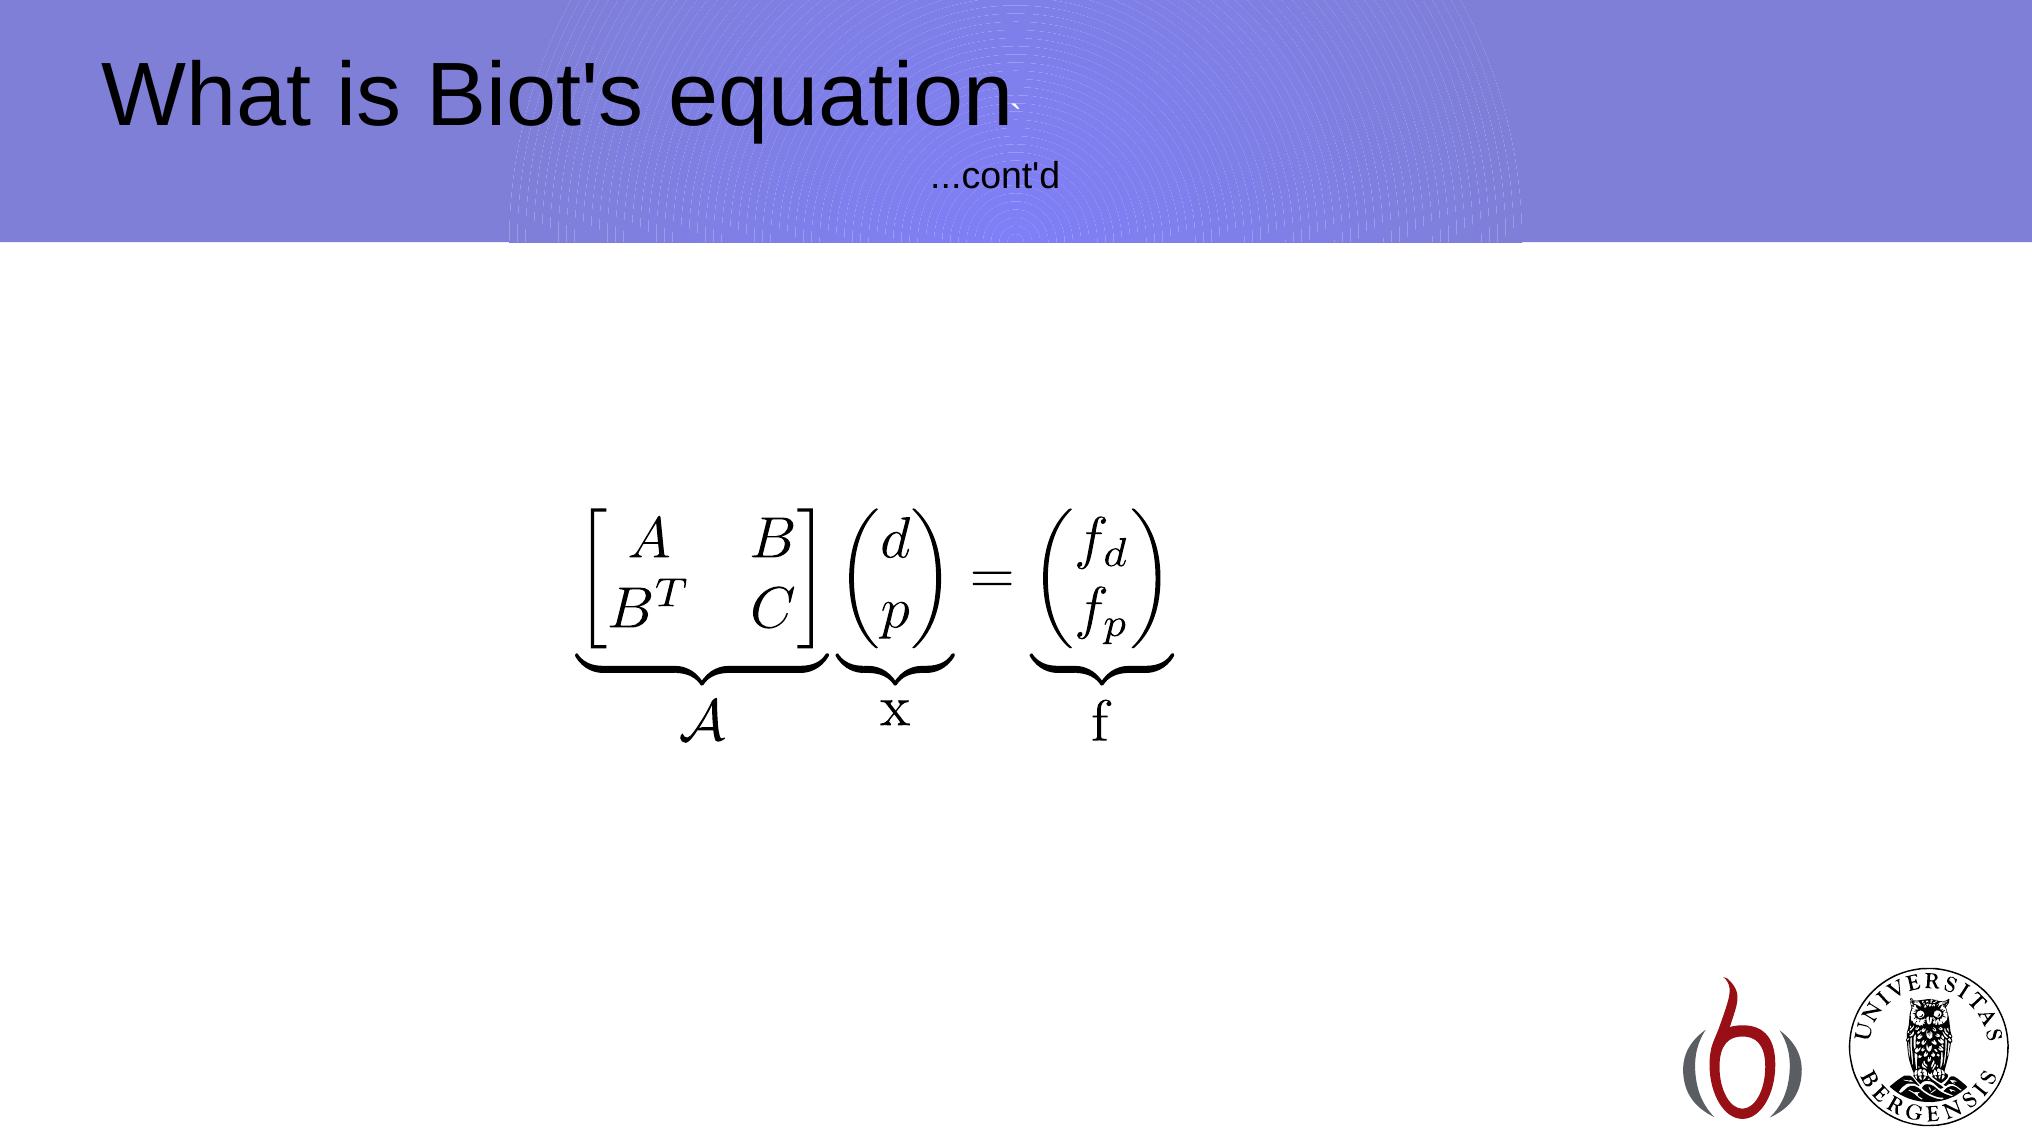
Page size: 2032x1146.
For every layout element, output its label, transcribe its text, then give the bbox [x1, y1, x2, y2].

text_box [575, 508, 1175, 743]
title What is Biot's equation [101, 43, 1930, 145]
text_box ...cont'd [915, 147, 1076, 205]
